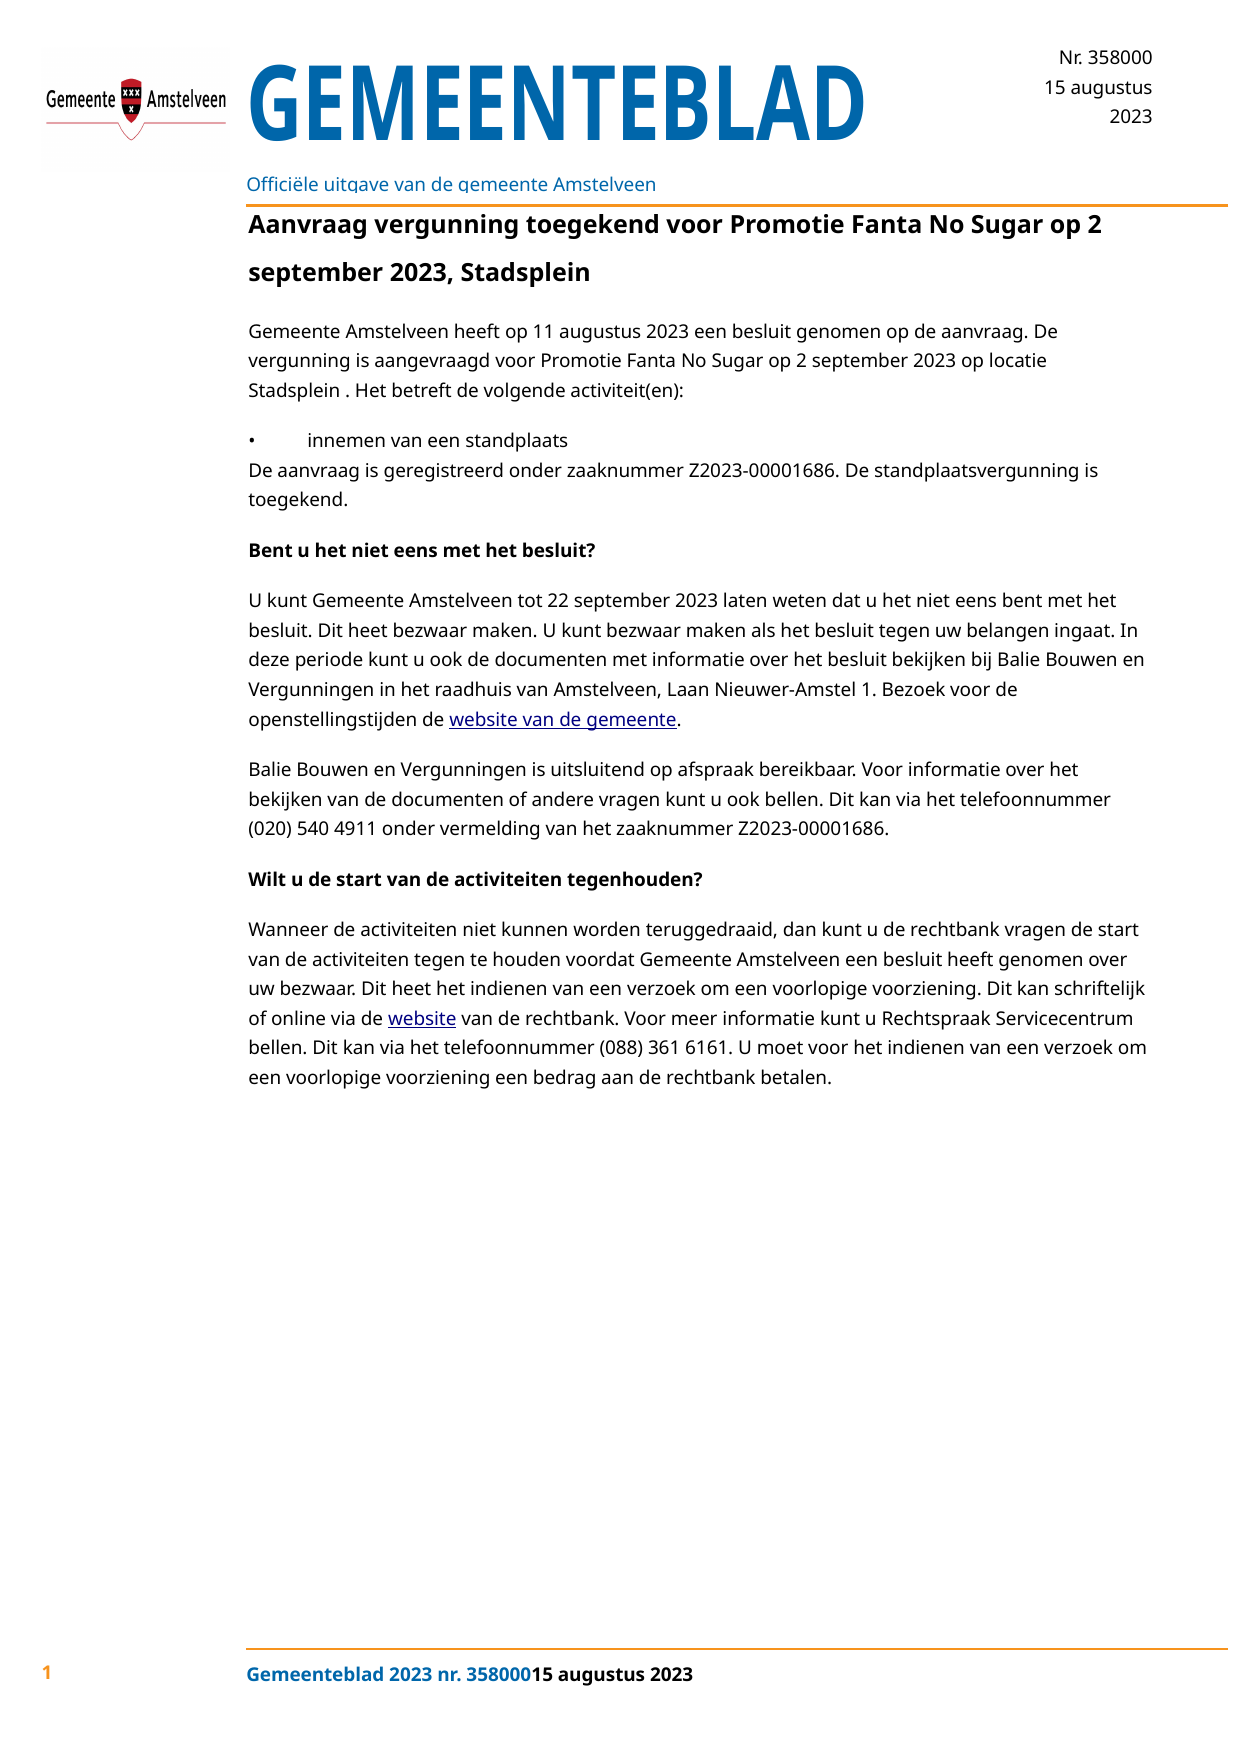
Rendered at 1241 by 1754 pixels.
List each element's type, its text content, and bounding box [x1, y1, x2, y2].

text Gemeente Amstelveen heeft op 11 augustus 2023 een besluit genomen op de aanvraag. De vergunning is aangevraagd voor Promotie Fanta No Sugar op 2 september 2023 op locatie Stadsplein . Het betreft de volgende activiteit(en): [248, 318, 1152, 403]
text Wilt u de start van de activiteiten tegenhouden? [248, 866, 1152, 892]
text Wanneer de activiteiten niet kunnen worden teruggedraaid, dan kunt u de rechtbank vragen de start van de activiteiten tegen te houden voordat Gemeente Amstelveen een besluit heeft genomen over uw bezwaar. Dit heet het indienen van een verzoek om een voorlopige voorziening. Dit kan schriftelijk of online via de website van de rechtbank. Voor meer informatie kunt u Rechtspraak Servicecentrum bellen. Dit kan via het telefoonnummer (088) 361 6161. U moet voor het indienen van een verzoek om een voorlopige voorziening een bedrag aan de rechtbank betalen. [248, 916, 1152, 1090]
list innemen van een standplaats [248, 427, 1152, 453]
text Balie Bouwen en Vergunningen is uitsluitend op afspraak bereikbaar. Voor informatie over het bekijken van de documenten of andere vragen kunt u ook bellen. Dit kan via het telefoonnummer (020) 540 4911 onder vermelding van het zaaknummer Z2023-00001686. [248, 756, 1152, 841]
text De aanvraag is geregistreerd onder zaaknummer Z2023-00001686. De standplaatsvergunning is toegekend. [248, 457, 1152, 512]
text Bent u het niet eens met het besluit? [248, 537, 1152, 563]
text Aanvraag vergunning toegekend voor Promotie Fanta No Sugar op 2 september 2023, Stadsplein [248, 207, 1152, 288]
picture [41, 47, 231, 172]
text U kunt Gemeente Amstelveen tot 22 september 2023 laten weten dat u het niet eens bent met het besluit. Dit heet bezwaar maken. U kunt bezwaar maken als het besluit tegen uw belangen ingaat. In deze periode kunt u ook de documenten met informatie over het besluit bekijken bij Balie Bouwen en Vergunningen in het raadhuis van Amstelveen, Laan Nieuwer-Amstel 1. Bezoek voor de openstellingstijden de website van de gemeente. [248, 587, 1152, 732]
